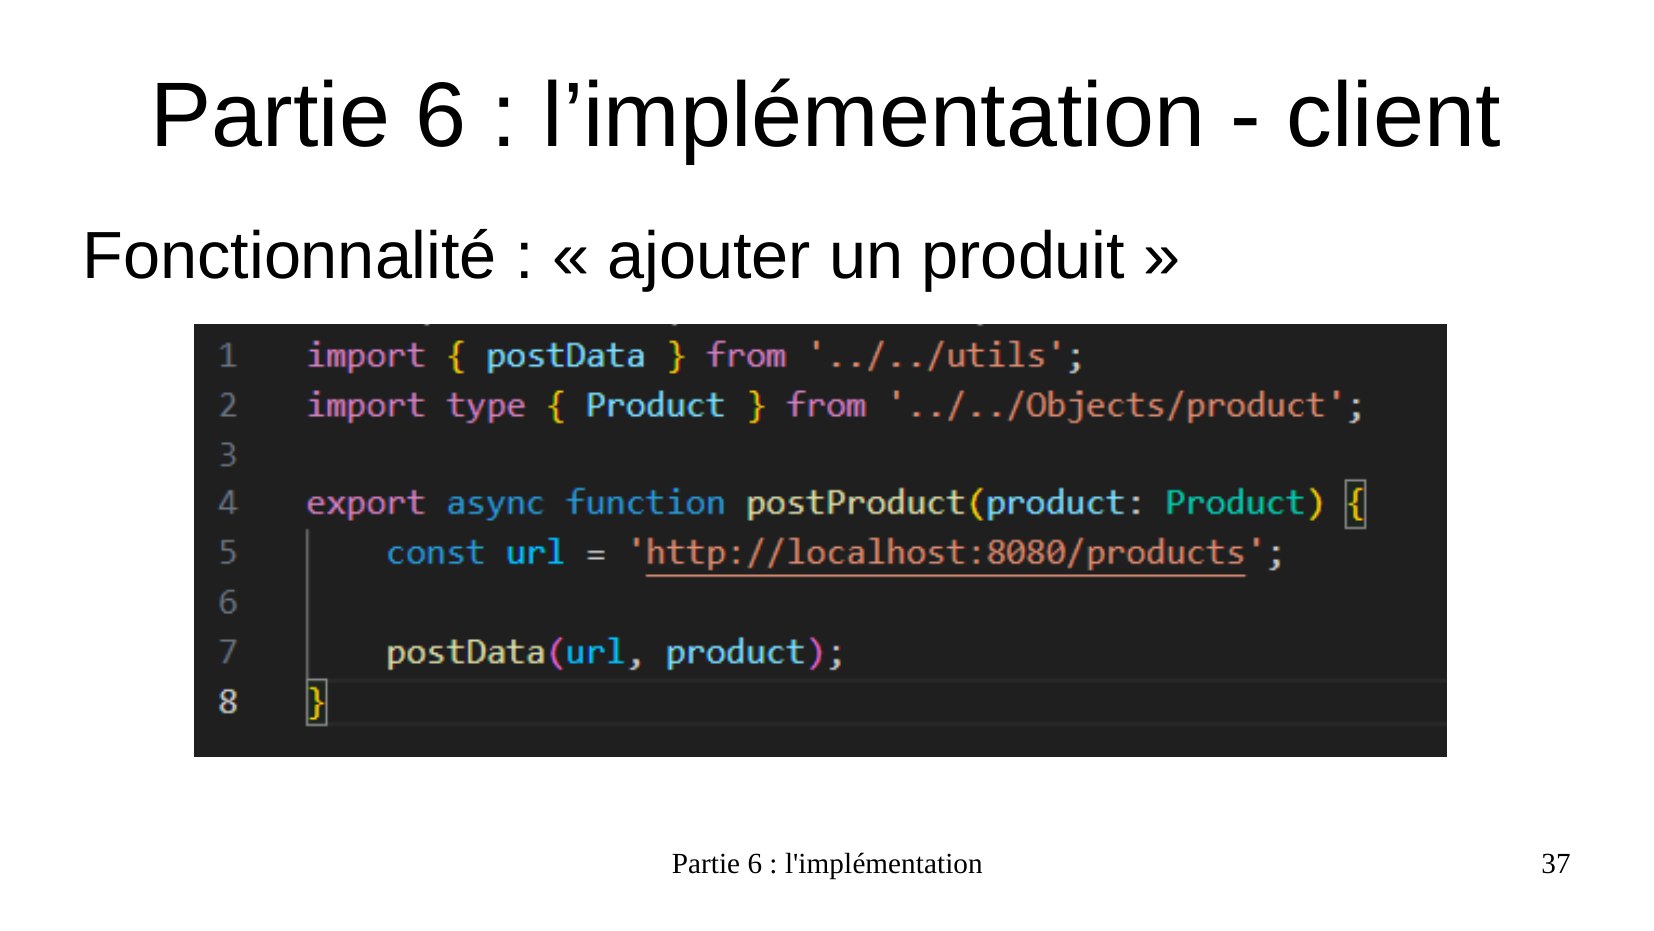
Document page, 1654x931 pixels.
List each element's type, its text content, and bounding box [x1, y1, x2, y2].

list Fonctionnalité : « ajouter un produit » [82, 217, 1571, 758]
title Partie 6 : l’implémentation - client [82, 37, 1571, 193]
picture [194, 324, 1447, 758]
